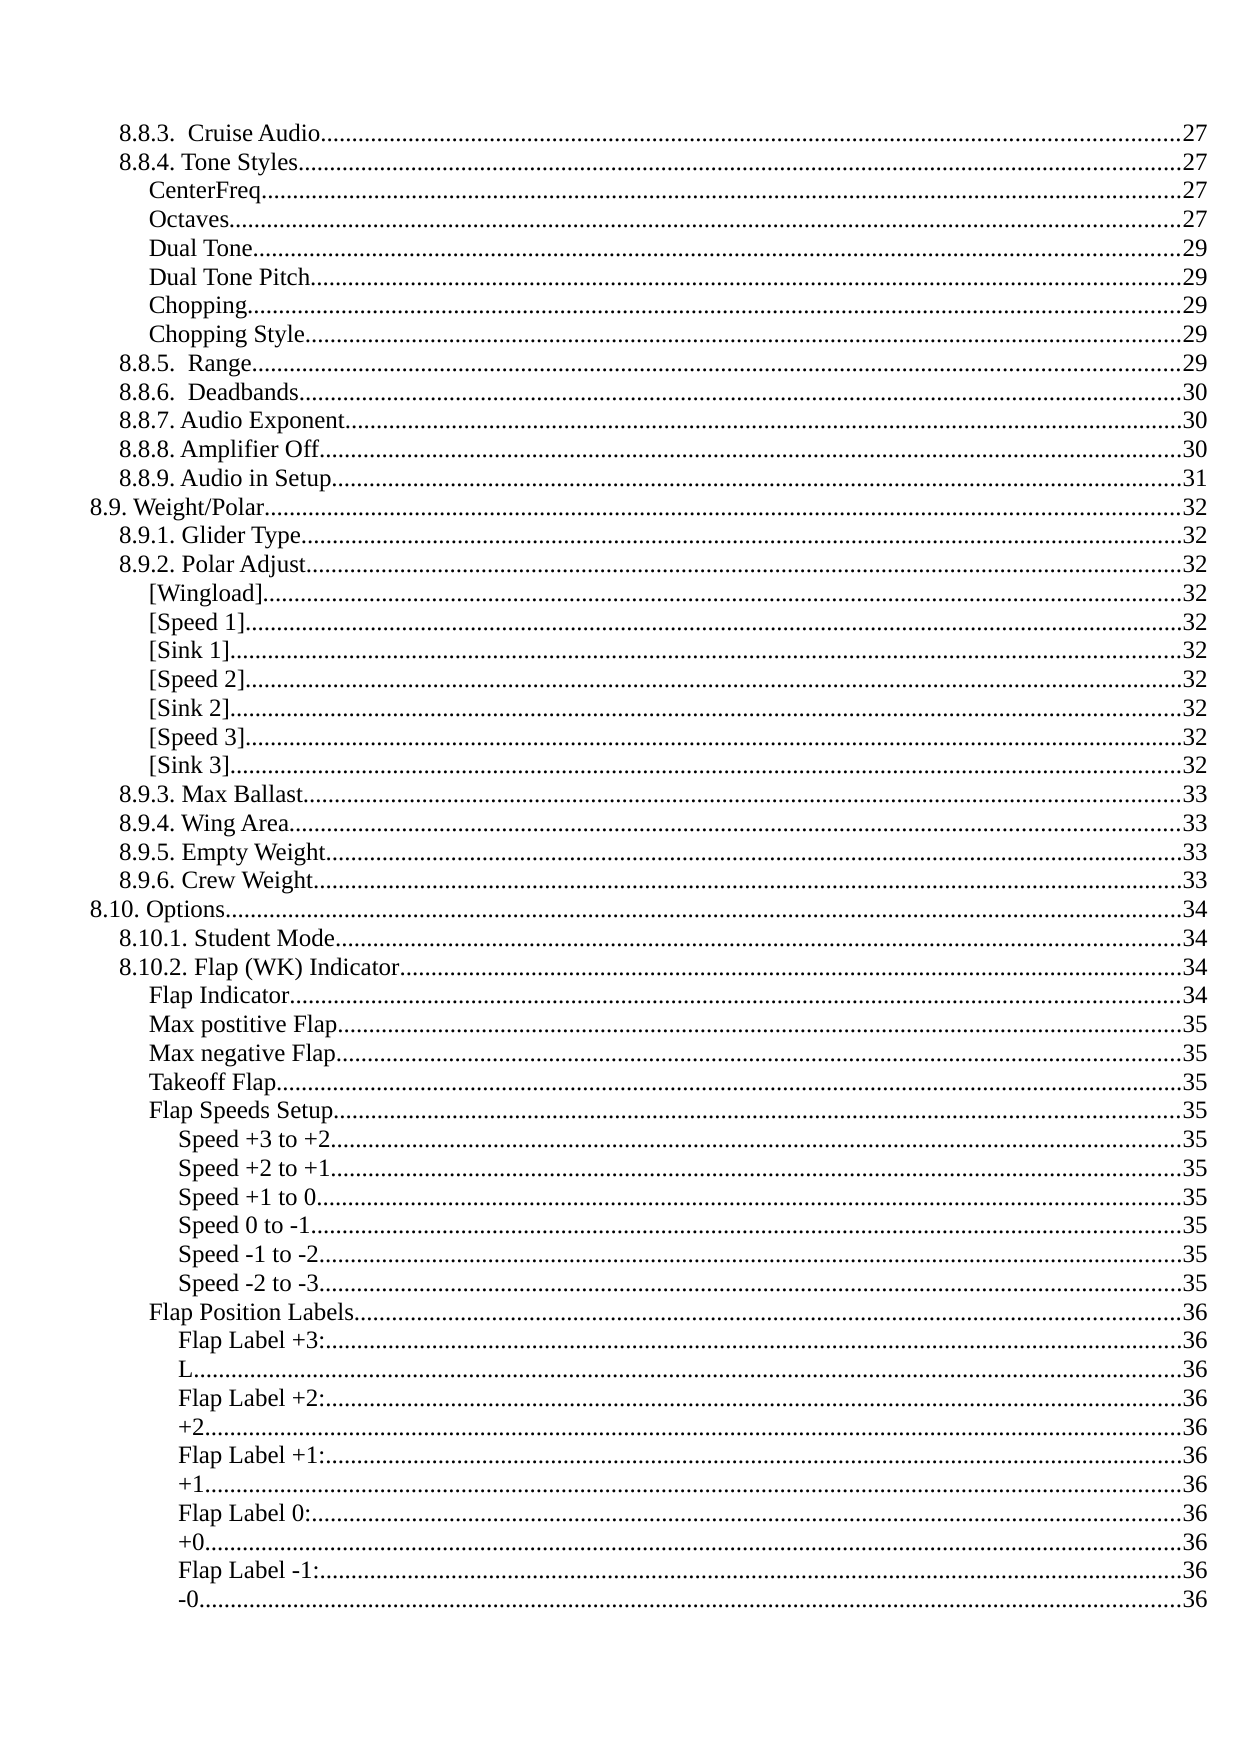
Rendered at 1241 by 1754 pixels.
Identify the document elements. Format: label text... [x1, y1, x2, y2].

text 8.10. Options 34 [89, 894, 1207, 923]
text [Wingload] 32 [148, 578, 1207, 607]
text Flap Label -1: 36 [178, 1556, 1207, 1584]
text CenterFreq 27 [148, 176, 1207, 204]
text 8.10.2. Flap (WK) Indicator 34 [119, 952, 1207, 981]
text 8.10.1. Student Mode 34 [119, 923, 1207, 952]
text Speed -1 to -2 35 [178, 1239, 1207, 1268]
text 8.8.9. Audio in Setup 31 [119, 463, 1207, 492]
text [Speed 3] 32 [148, 722, 1207, 751]
text 8.8.6. Deadbands 30 [119, 377, 1207, 406]
text Max postitive Flap 35 [148, 1009, 1207, 1038]
text [Sink 2] 32 [148, 693, 1207, 722]
text 8.8.5. Range 29 [119, 348, 1207, 377]
text [Sink 1] 32 [148, 636, 1207, 664]
text Flap Label +1: 36 [178, 1441, 1207, 1469]
text +2 36 [178, 1412, 1207, 1441]
text Flap Position Labels 36 [148, 1297, 1207, 1326]
text Speed -2 to -3 35 [178, 1268, 1207, 1297]
text 8.9.3. Max Ballast 33 [119, 779, 1207, 808]
text 8.9.5. Empty Weight 33 [119, 837, 1207, 866]
text Chopping Style 29 [148, 319, 1207, 348]
text Dual Tone 29 [148, 233, 1207, 262]
text [Speed 2] 32 [148, 664, 1207, 693]
text Dual Tone Pitch 29 [148, 262, 1207, 291]
text 8.8.8. Amplifier Off 30 [119, 434, 1207, 463]
text Takeoff Flap 35 [148, 1067, 1207, 1096]
text 8.9.1. Glider Type 32 [119, 521, 1207, 549]
text 8.9.2. Polar Adjust 32 [119, 549, 1207, 578]
text Flap Label +2: 36 [178, 1383, 1207, 1412]
text Speed +2 to +1 35 [178, 1153, 1207, 1182]
text +0 36 [178, 1527, 1207, 1556]
text 8.9. Weight/Polar 32 [89, 492, 1207, 521]
text Flap Label +3: 36 [178, 1326, 1207, 1354]
text Chopping 29 [148, 291, 1207, 319]
text [Sink 3] 32 [148, 751, 1207, 779]
text Octaves 27 [148, 204, 1207, 233]
text Flap Label 0: 36 [178, 1498, 1207, 1527]
text 8.8.3. Cruise Audio 27 [119, 118, 1207, 147]
text 8.8.7. Audio Exponent 30 [119, 406, 1207, 434]
text -0 36 [178, 1584, 1207, 1613]
text Speed 0 to -1 35 [178, 1211, 1207, 1239]
text 8.8.4. Tone Styles 27 [119, 147, 1207, 176]
text Speed +3 to +2 35 [178, 1124, 1207, 1153]
text Max negative Flap 35 [148, 1038, 1207, 1067]
text Flap Indicator 34 [148, 981, 1207, 1009]
text 8.9.6. Crew Weight 33 [119, 866, 1207, 894]
text Flap Speeds Setup 35 [148, 1096, 1207, 1124]
text [Speed 1] 32 [148, 607, 1207, 636]
text +1 36 [178, 1469, 1207, 1498]
text Speed +1 to 0 35 [178, 1182, 1207, 1211]
text 8.9.4. Wing Area 33 [119, 808, 1207, 837]
text L 36 [178, 1354, 1207, 1383]
